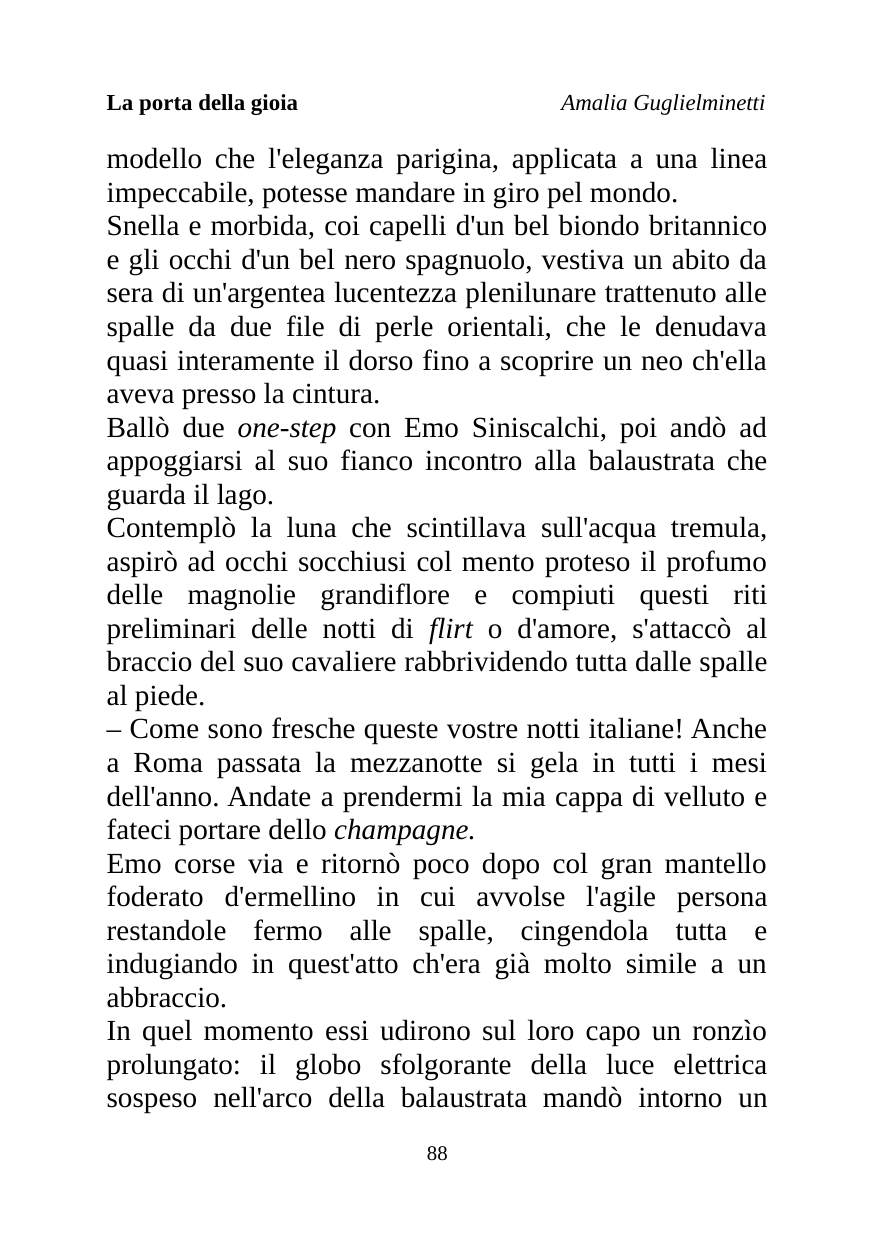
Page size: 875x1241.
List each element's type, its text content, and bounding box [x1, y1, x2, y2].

text modello che l'eleganza parigina, applicata a una linea impeccabile, potesse mandare in giro pel mondo. [106, 141, 768, 208]
text In quel momento essi udirono sul loro capo un ronzìo prolungato: il globo sfolgorante della luce elettrica sospeso nell'arco della balaustrata mandò intorno un [106, 1013, 768, 1114]
text – Come sono fresche queste vostre notti italiane! Anche a Roma passata la mezzanotte si gela in tutti i mesi dell'anno. Andate a prendermi la mia cappa di velluto e fateci portare dello champagne. [106, 712, 768, 846]
text Ballò due one-step con Emo Siniscalchi, poi andò ad appoggiarsi al suo fianco incontro alla balaustrata che guarda il lago. [106, 410, 768, 510]
text Snella e morbida, coi capelli d'un bel biondo britannico e gli occhi d'un bel nero spagnuolo, vestiva un abito da sera di un'argentea lucentezza plenilunare trattenuto alle spalle da due file di perle orientali, che le denudava quasi interamente il dorso fino a scoprire un neo ch'ella aveva presso la cintura. [106, 208, 768, 410]
text Emo corse via e ritornò poco dopo col gran mantello foderato d'ermellino in cui avvolse l'agile persona restandole fermo alle spalle, cingendola tutta e indugiando in quest'atto ch'era già molto simile a un abbraccio. [106, 846, 768, 1013]
text Contemplò la luna che scintillava sull'acqua tremula, aspirò ad occhi socchiusi col mento proteso il profumo delle magnolie grandiflore e compiuti questi riti preliminari delle notti di flirt o d'amore, s'attaccò al braccio del suo cavaliere rabbrividendo tutta dalle spalle al piede. [106, 510, 768, 712]
